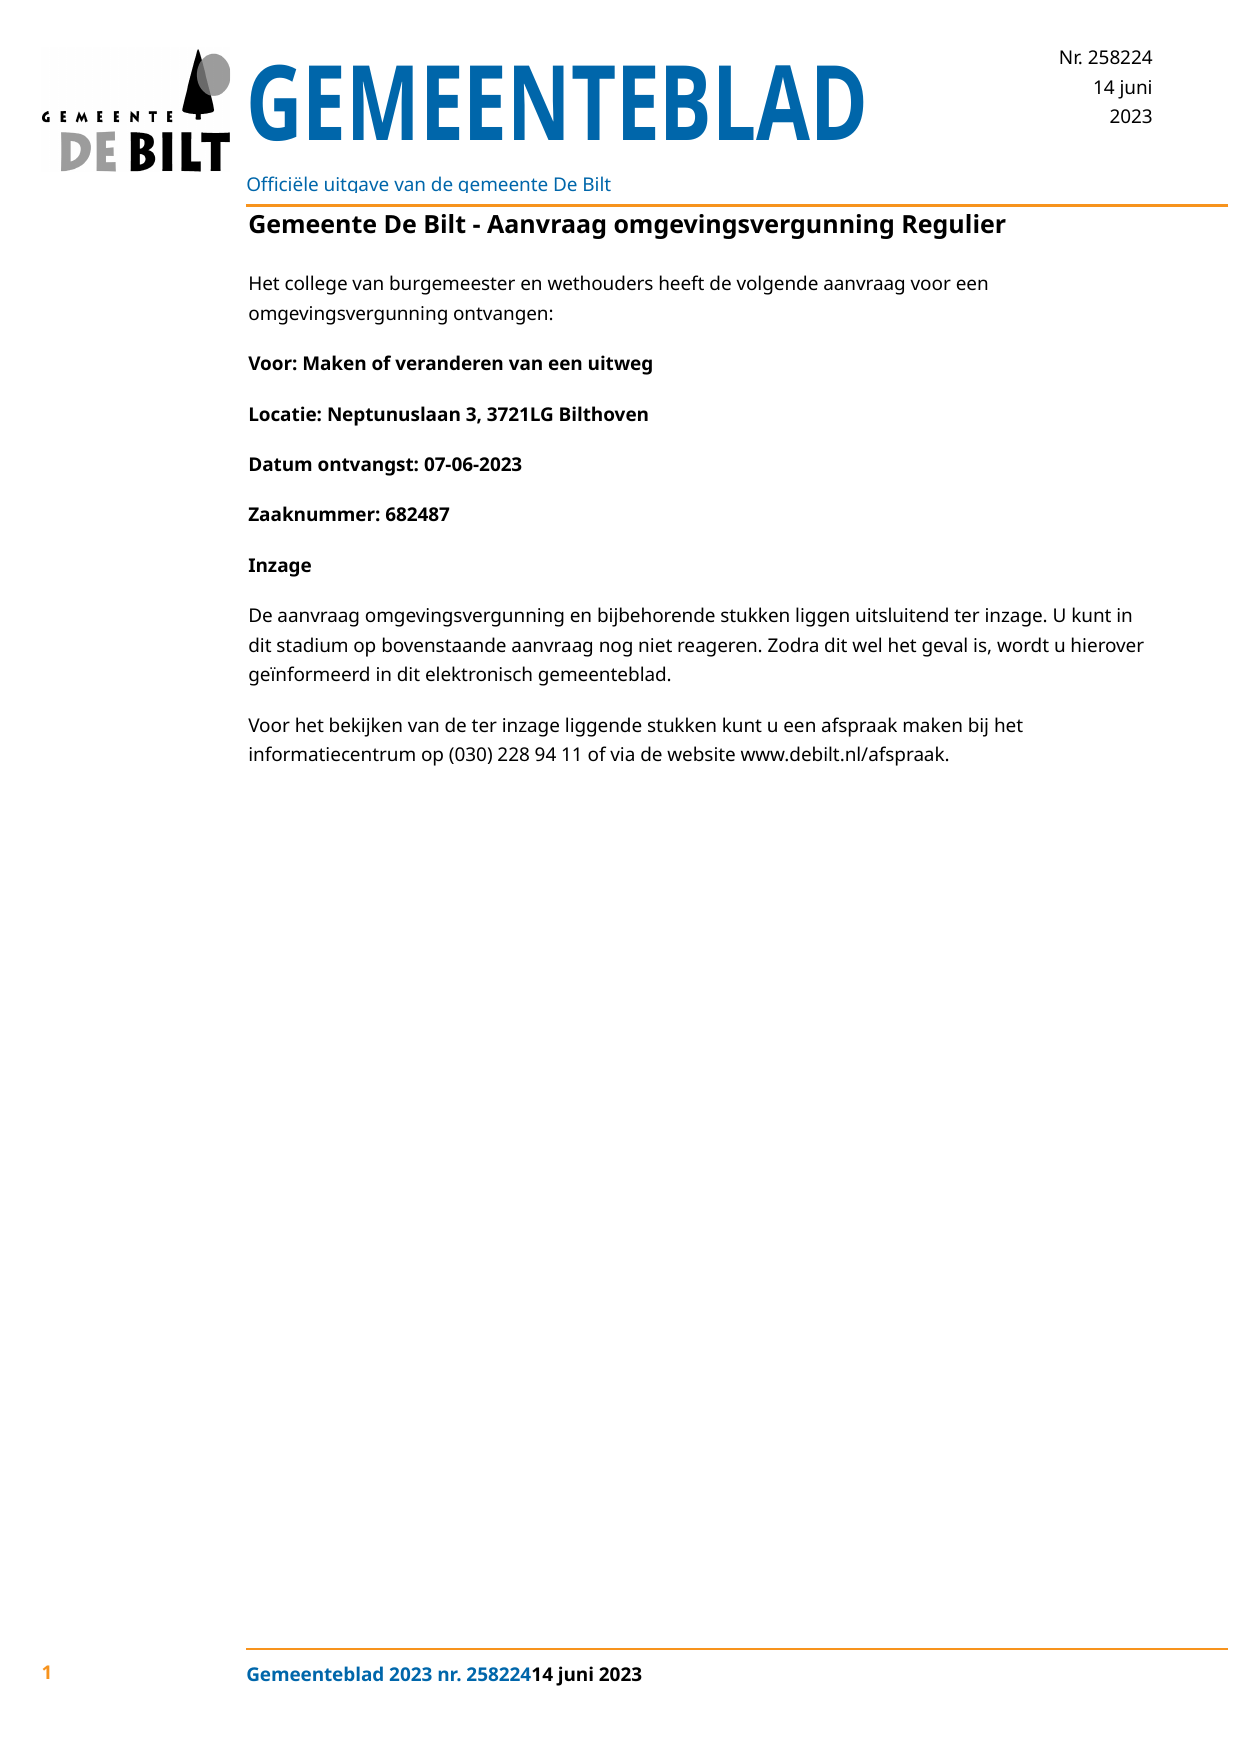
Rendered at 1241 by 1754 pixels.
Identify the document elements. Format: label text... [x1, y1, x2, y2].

picture [41, 47, 231, 172]
text Het college van burgemeester en wethouders heeft de volgende aanvraag voor een omgevingsvergunning ontvangen: [248, 270, 1152, 326]
text Voor: Maken of veranderen van een uitweg [248, 350, 1152, 376]
text Zaaknummer: 682487 [248, 502, 1152, 527]
text Datum ontvangst: 07-06-2023 [248, 451, 1152, 477]
text De aanvraag omgevingsvergunning en bijbehorende stukken liggen uitsluitend ter inzage. U kunt in dit stadium op bovenstaande aanvraag nog niet reageren. Zodra dit wel het geval is, wordt u hierover geïnformeerd in dit elektronisch gemeenteblad. [248, 602, 1152, 687]
text Gemeente De Bilt - Aanvraag omgevingsvergunning Regulier [248, 207, 1152, 241]
text Inzage [248, 552, 1152, 578]
text Locatie: Neptunuslaan 3, 3721LG Bilthoven [248, 401, 1152, 426]
text Voor het bekijken van de ter inzage liggende stukken kunt u een afspraak maken bij het informatiecentrum op (030) 228 94 11 of via de website www.debilt.nl/afspraak. [248, 712, 1152, 767]
